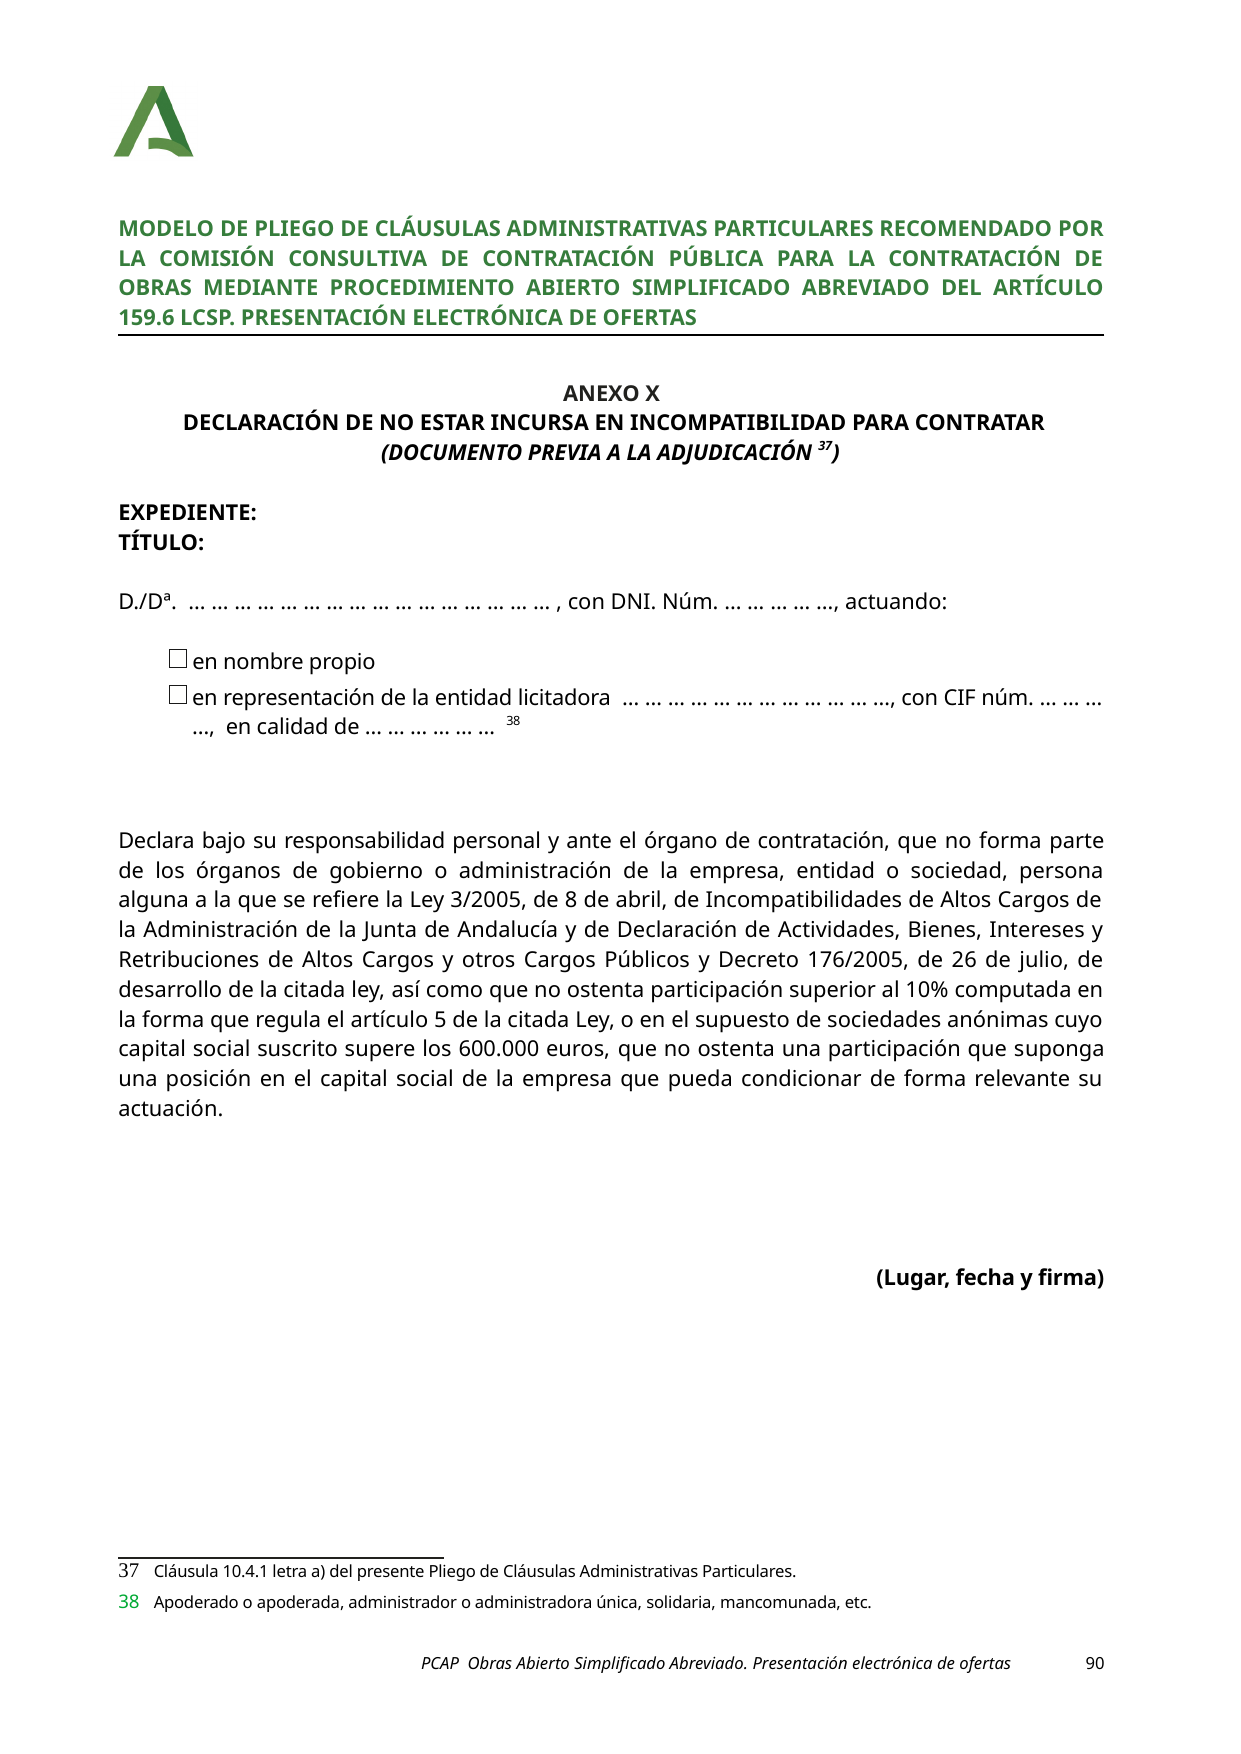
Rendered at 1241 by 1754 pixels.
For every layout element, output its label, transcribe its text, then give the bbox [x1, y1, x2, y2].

text (Lugar, fecha y firma) [118, 1262, 1104, 1292]
text Declara bajo su responsabilidad personal y ante el órgano de contratación, que no forma parte de los órganos de gobierno o administración de la empresa, entidad o sociedad, persona alguna a la que se refiere la Ley 3/2005, de 8 de abril, de Incompatibilidades de Altos Cargos de la Administración de la Junta de Andalucía y de Declaración de Actividades, Bienes, Intereses y Retribuciones de Altos Cargos y otros Cargos Públicos y Decreto 176/2005, de 26 de julio, de desarrollo de la citada ley, así como que no ostenta participación superior al 10% computada en la forma que regula el artículo 5 de la citada Ley, o en el supuesto de sociedades anónimas cuyo capital social suscrito supere los 600.000 euros, que no ostenta una participación que suponga una posición en el capital social de la empresa que pueda condicionar de forma relevante su actuación. [118, 825, 1104, 1123]
text ANEXO X [118, 378, 1104, 407]
text (DOCUMENTO PREVIA A LA ADJUDICACIÓN ) [118, 437, 1104, 467]
text TÍTULO: [118, 527, 1104, 556]
picture [109, 81, 198, 161]
text en representación de la entidad licitadora … … … … … … … … … … … …, con CIF núm. … … … …, en calidad de … … … … … … [192, 682, 1104, 741]
text D./Dª. … … … … … … … … … … … … … … … … , con DNI. Núm. … … … … …, actuando: [118, 586, 1104, 616]
text en nombre propio [192, 646, 1104, 676]
text Apoderado o apoderada, administrador o administradora única, solidaria, mancomunada, etc. [118, 1588, 1104, 1614]
text EXPEDIENTE: [118, 497, 1104, 527]
text Cláusula 10.4.1 letra a) del presente Pliego de Cláusulas Administrativas Particulares. [118, 1558, 1104, 1583]
text MODELO DE PLIEGO DE CLÁUSULAS ADMINISTRATIVAS PARTICULARES RECOMENDADO POR LA COMISIÓN CONSULTIVA DE CONTRATACIÓN PÚBLICA PARA LA CONTRATACIÓN DE OBRAS MEDIANTE PROCEDIMIENTO ABIERTO SIMPLIFICADO ABREVIADO DEL ARTÍCULO 159.6 LCSP. PRESENTACIÓN ELECTRÓNICA DE OFERTAS [118, 213, 1104, 334]
text DECLARACIÓN DE NO ESTAR INCURSA EN INCOMPATIBILIDAD PARA CONTRATAR [118, 407, 1104, 437]
